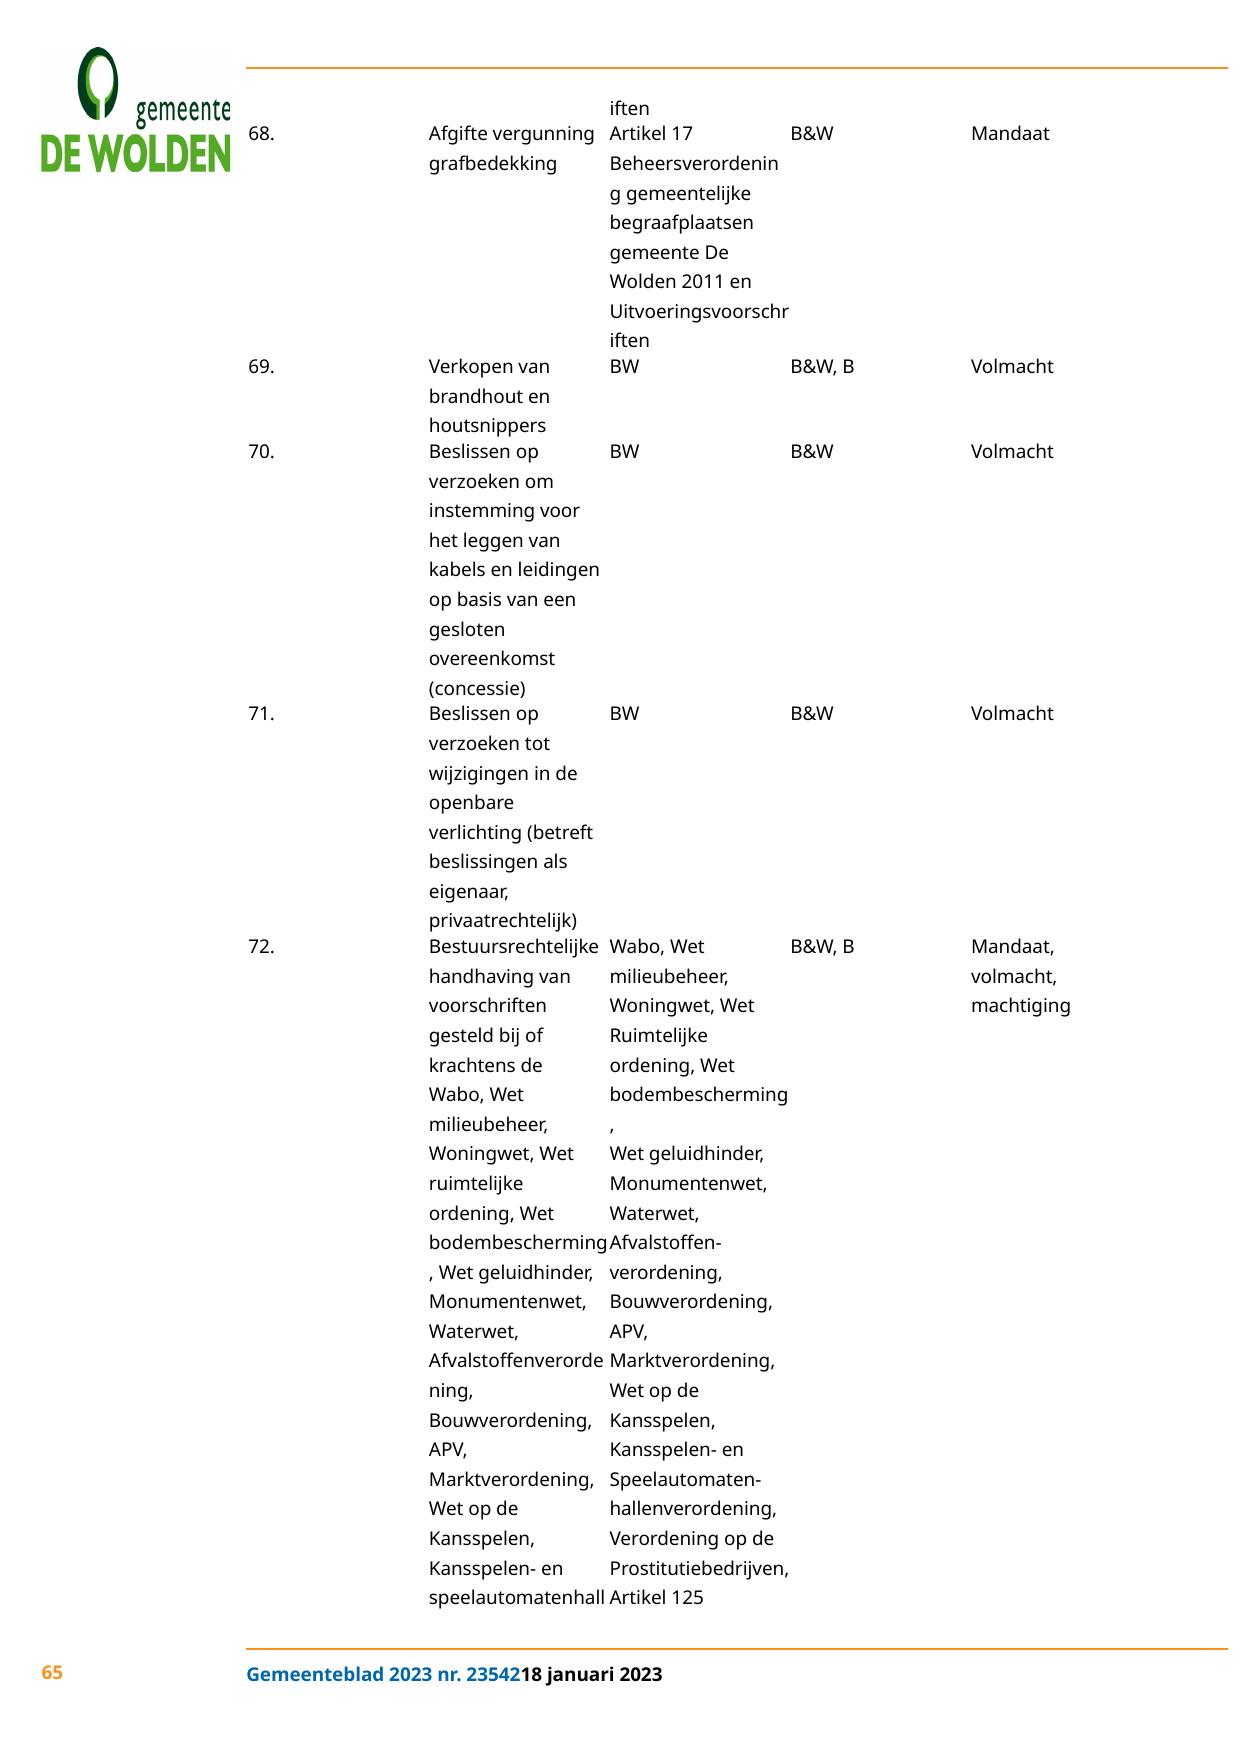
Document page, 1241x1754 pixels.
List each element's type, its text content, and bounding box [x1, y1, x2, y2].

table_cell [248, 701, 429, 933]
table_cell [971, 95, 1152, 121]
table_cell B&W [790, 438, 971, 701]
table_cell Mandaat [971, 121, 1152, 353]
table_cell BW [609, 353, 790, 438]
table_cell BW [609, 701, 790, 933]
table_cell Beslissen op verzoeken tot wijzigingen in de openbare verlichting (betreft beslissingen als eigenaar, privaatrechtelijk) [429, 701, 609, 933]
table_cell Afgifte vergunning grafbedekking [429, 121, 609, 353]
table_cell Volmacht [971, 353, 1152, 438]
table_cell [248, 438, 429, 701]
table_cell [248, 934, 429, 1610]
table_cell [248, 95, 429, 121]
table_cell Volmacht [971, 438, 1152, 701]
table_cell iften [609, 95, 790, 121]
table_cell B&W, B [790, 353, 971, 438]
table_cell Wabo, Wet milieubeheer, Woningwet, Wet Ruimtelijke ordening, Wet bodembescherming, Wet geluidhinder, Monumentenwet, Waterwet, Afvalstoffen-verordening, Bouwverordening, APV, Marktverordening, Wet op de Kansspelen, Kansspelen- en Speelautomaten-hallenverordening, Verordening op de Prostitutiebedrijven, Artikel 125 [609, 934, 790, 1610]
picture [41, 47, 231, 172]
table_cell Volmacht [971, 701, 1152, 933]
table_cell [248, 353, 429, 438]
table_cell [790, 95, 971, 121]
table_cell Mandaat, volmacht, machtiging [971, 934, 1152, 1610]
table_cell [429, 95, 609, 121]
table_cell B&W, B [790, 934, 971, 1610]
table_cell B&W [790, 121, 971, 353]
table_cell Verkopen van brandhout en houtsnippers [429, 353, 609, 438]
table_cell B&W [790, 701, 971, 933]
table_cell [248, 121, 429, 353]
table_cell Beslissen op verzoeken om instemming voor het leggen van kabels en leidingen op basis van een gesloten overeenkomst (concessie) [429, 438, 609, 701]
table_cell BW [609, 438, 790, 701]
table_cell Artikel 17 Beheersverordening gemeentelijke begraafplaatsen gemeente De Wolden 2011 en Uitvoeringsvoorschriften [609, 121, 790, 353]
table_cell Bestuursrechtelijke handhaving van voorschriften gesteld bij of krachtens de Wabo, Wet milieubeheer, Woningwet, Wet ruimtelijke ordening, Wet bodembescherming, Wet geluidhinder, Monumentenwet, Waterwet, Afvalstoffenverordening, Bouwverordening, APV, Marktverordening, Wet op de Kansspelen, Kansspelen- en speelautomatenhall [429, 934, 609, 1610]
